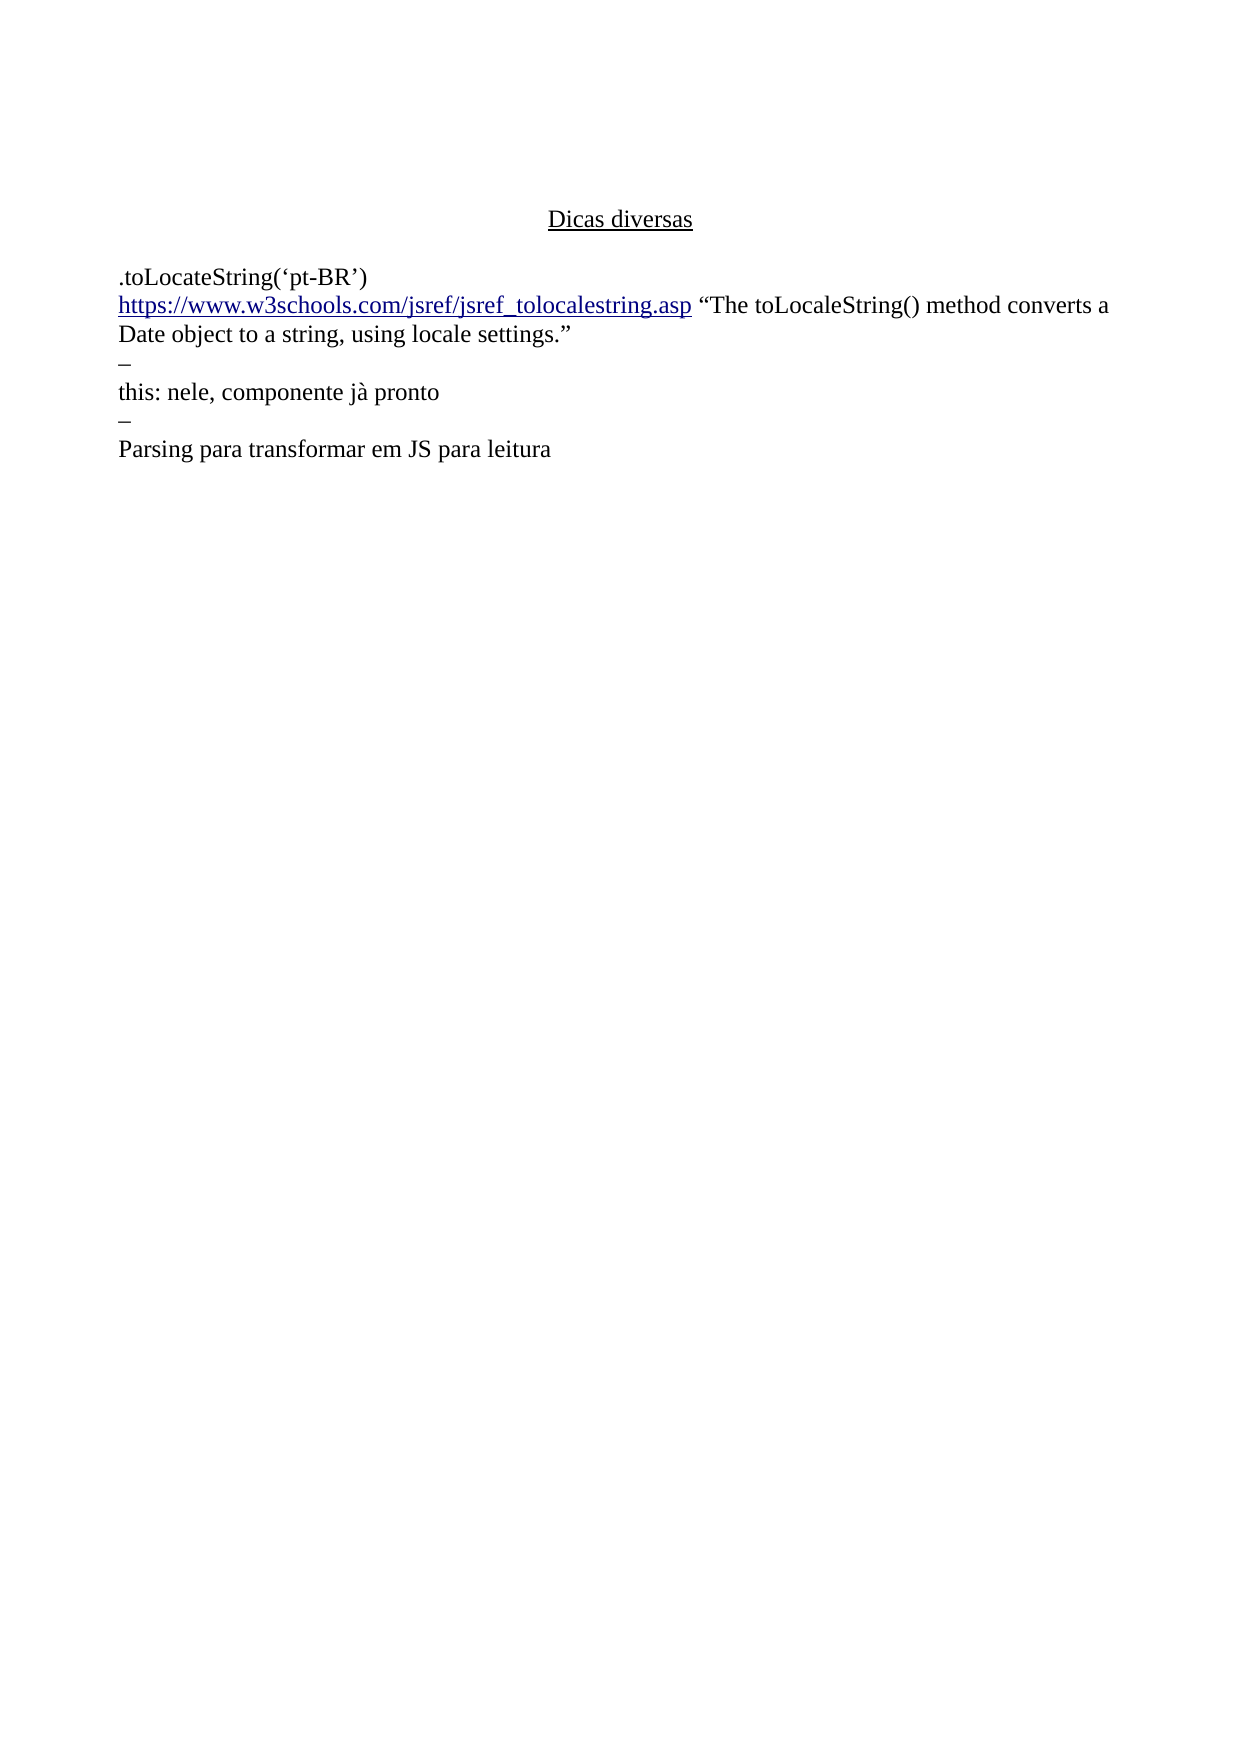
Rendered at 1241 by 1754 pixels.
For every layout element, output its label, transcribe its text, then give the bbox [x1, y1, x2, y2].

text https://www.w3schools.com/jsref/jsref_tolocalestring.asp “The toLocaleString() method converts a Date object to a string, using locale settings.” [118, 291, 1122, 348]
text – [118, 406, 1122, 434]
text Dicas diversas [118, 204, 1122, 233]
text – [118, 348, 1122, 377]
text Parsing para transformar em JS para leitura [118, 434, 1122, 463]
text .toLocateString(‘pt-BR’) [118, 262, 1122, 291]
text this: nele, componente jà pronto [118, 377, 1122, 406]
